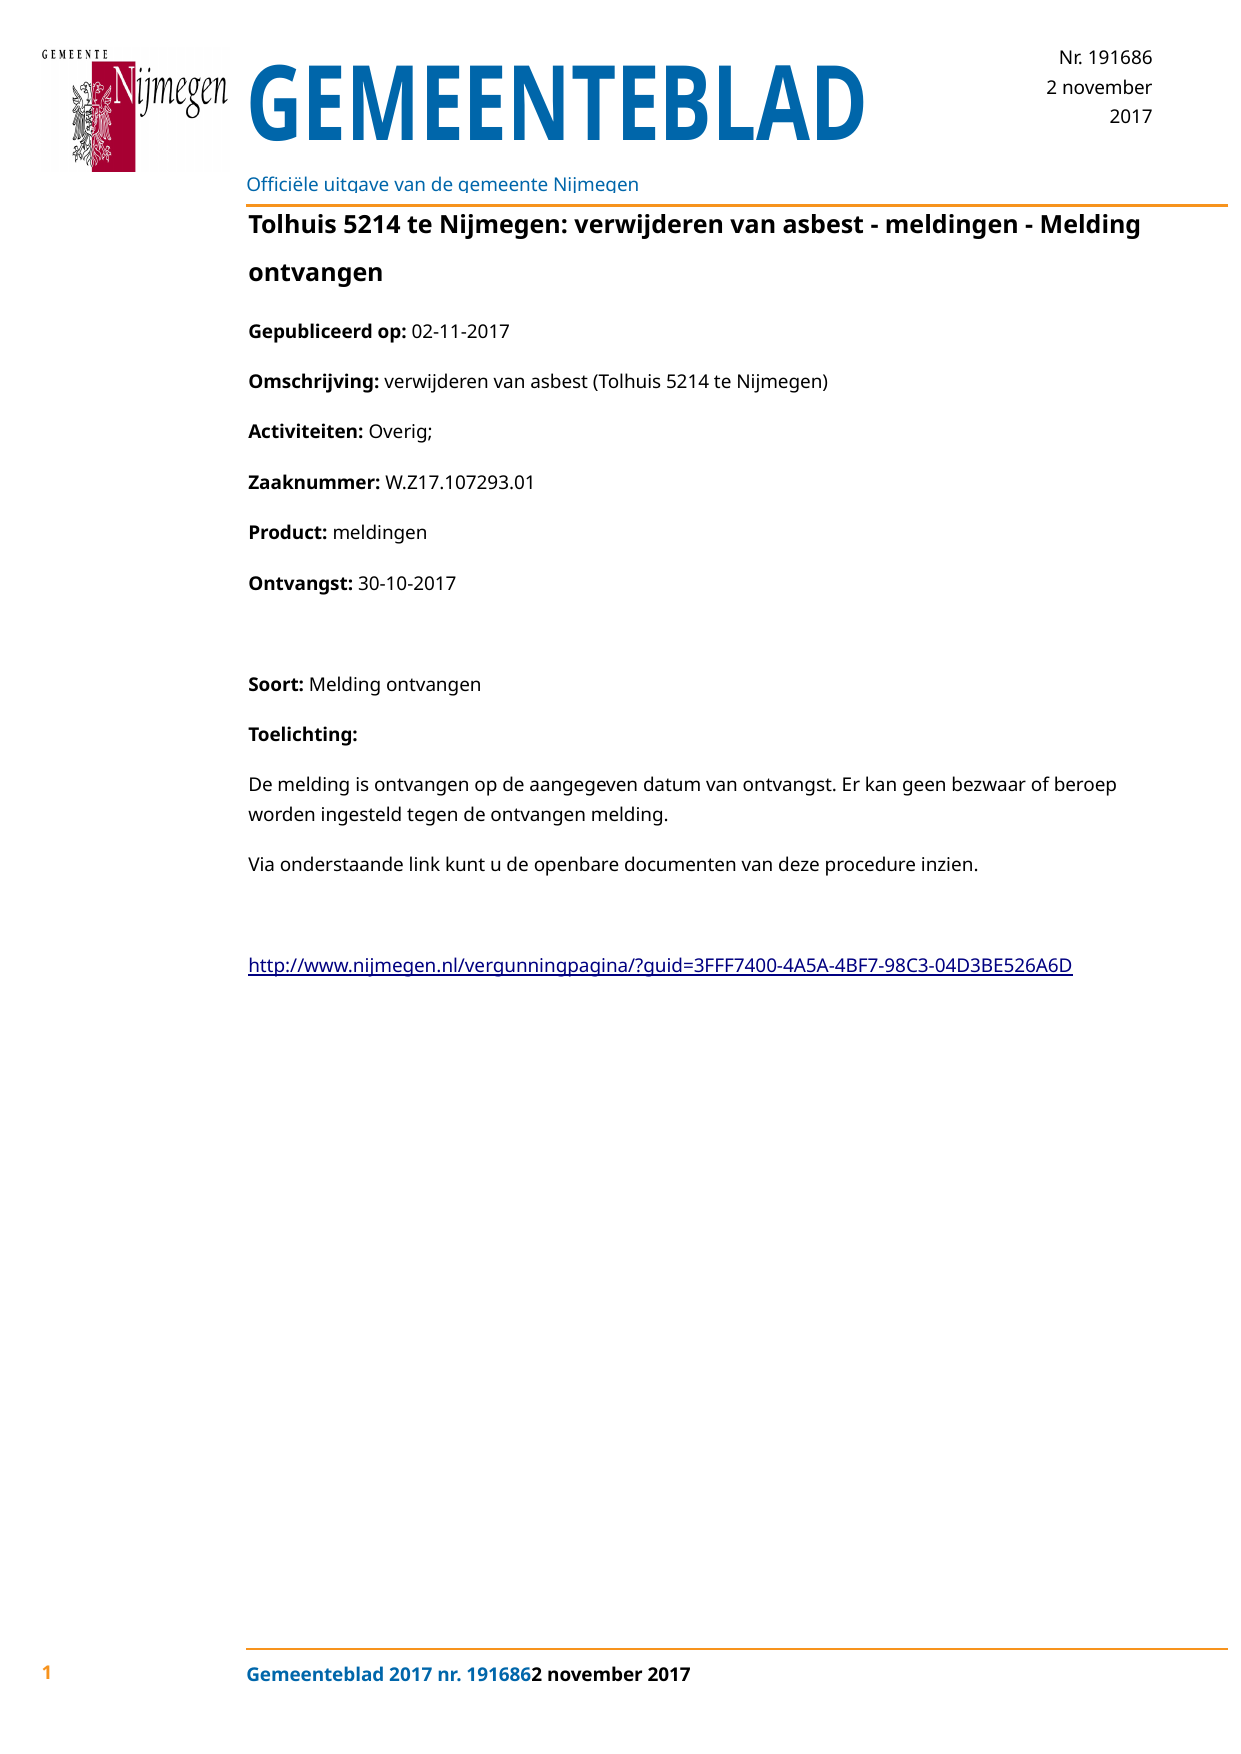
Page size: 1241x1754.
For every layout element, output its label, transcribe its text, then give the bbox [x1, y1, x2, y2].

text Ontvangst: 30-10-2017 [248, 570, 1152, 596]
text Product: meldingen [248, 519, 1152, 545]
text Activiteiten: Overig; [248, 419, 1152, 444]
picture [41, 47, 231, 172]
text Soort: Melding ontvangen [248, 671, 1152, 697]
text Omschrijving: verwijderen van asbest (Tolhuis 5214 te Nijmegen) [248, 368, 1152, 394]
text http://www.nijmegen.nl/vergunningpagina/?guid=3FFF7400-4A5A-4BF7-98C3-04D3BE526A6D [248, 952, 1152, 978]
text Tolhuis 5214 te Nijmegen: verwijderen van asbest - meldingen - Melding ontvangen [248, 207, 1152, 288]
text Zaaknummer: W.Z17.107293.01 [248, 469, 1152, 495]
text De melding is ontvangen op de aangegeven datum van ontvangst. Er kan geen bezwaar of beroep worden ingesteld tegen de ontvangen melding. [248, 772, 1152, 827]
text Toelichting: [248, 721, 1152, 747]
text Gepubliceerd op: 02-11-2017 [248, 318, 1152, 344]
text Via onderstaande link kunt u de openbare documenten van deze procedure inzien. [248, 852, 1152, 877]
